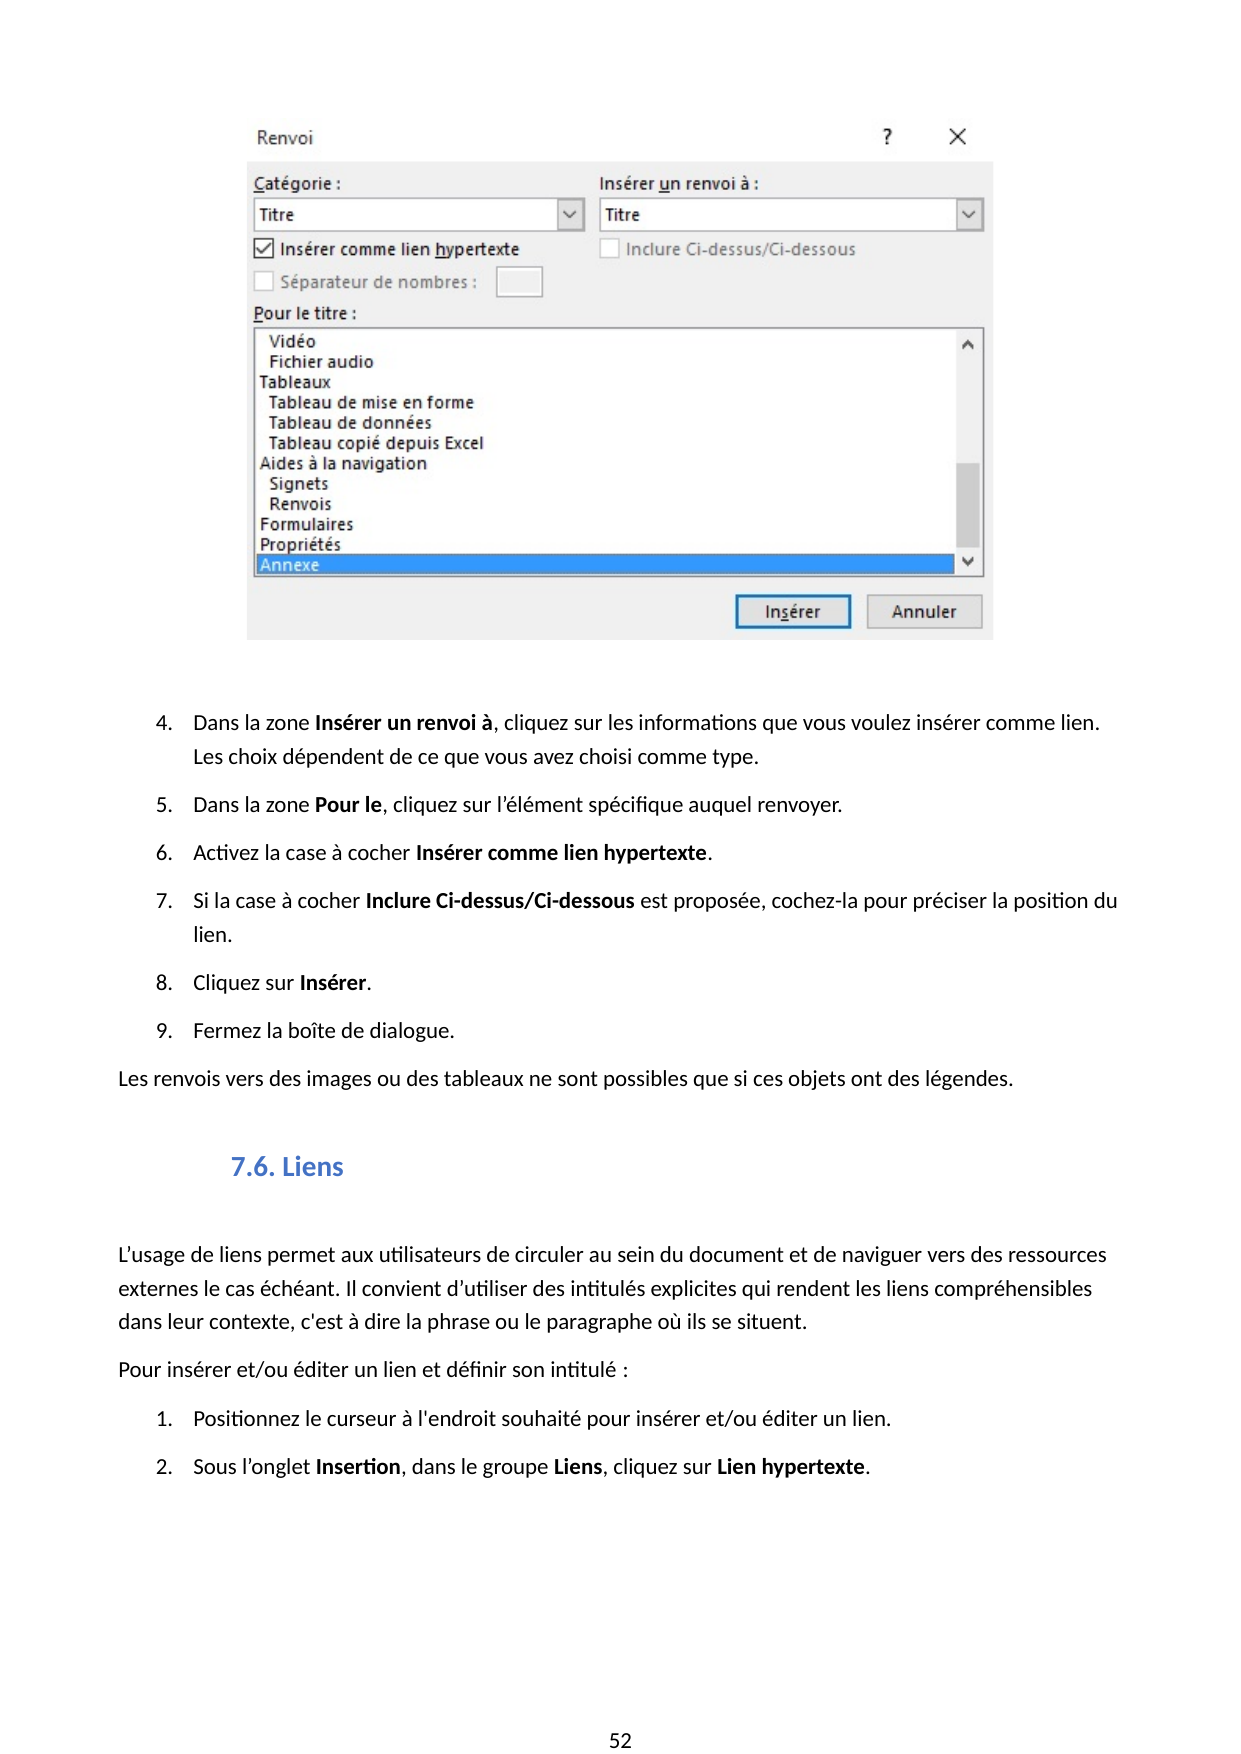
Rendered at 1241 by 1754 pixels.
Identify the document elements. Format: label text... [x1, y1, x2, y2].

text Pour insérer et/ou éditer un lien et définir son intitulé : [118, 1356, 1122, 1383]
list Cliquez sur Insérer. [156, 968, 1122, 996]
list Positionnez le curseur à l'endroit souhaité pour insérer et/ou éditer un lien. [156, 1404, 1122, 1432]
text L’usage de liens permet aux utilisateurs de circuler au sein du document et de naviguer vers des ressources externes le cas échéant. Il convient d’utiliser des intitulés explicites qui rendent les liens compréhensibles dans leur contexte, c'est à dire la phrase ou le paragraphe où ils se situent. [118, 1240, 1122, 1335]
list Sous l’onglet Insertion, dans le groupe Liens, cliquez sur Lien hypertexte. [156, 1452, 1122, 1480]
list Fermez la boîte de dialogue. [156, 1016, 1122, 1044]
picture [246, 118, 994, 640]
list Activez la case à cocher Insérer comme lien hypertexte. [156, 838, 1122, 866]
subtitle 7.6. Liens [156, 1148, 1122, 1183]
list Dans la zone Pour le, cliquez sur l’élément spécifique auquel renvoyer. [156, 790, 1122, 818]
list Si la case à cocher Inclure Ci-dessus/Ci-dessous est proposée, cochez-la pour préciser la position du lien. [156, 886, 1122, 948]
text Les renvois vers des images ou des tableaux ne sont possibles que si ces objets ont des légendes. [118, 1064, 1122, 1092]
list Dans la zone Insérer un renvoi à, cliquez sur les informations que vous voulez insérer comme lien. Les choix dépendent de ce que vous avez choisi comme type. [156, 708, 1122, 770]
